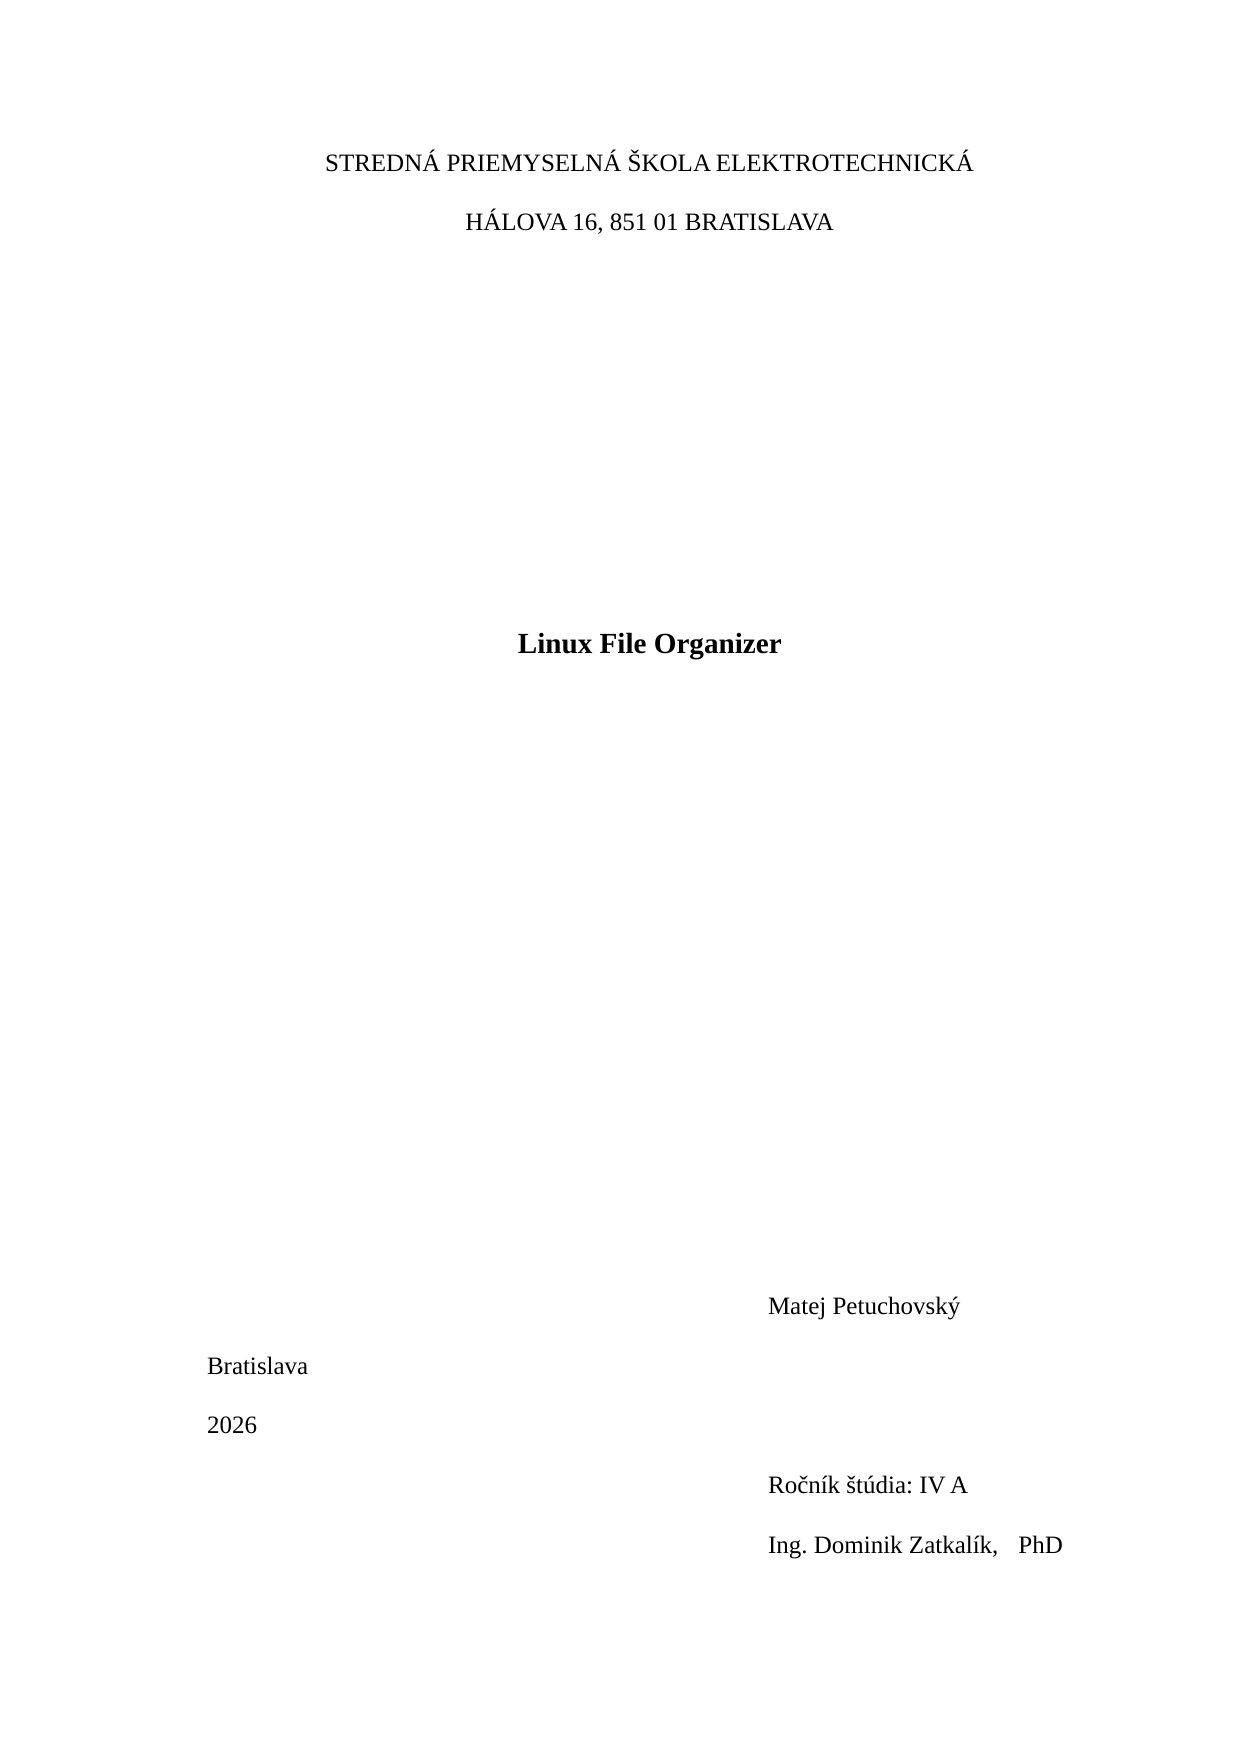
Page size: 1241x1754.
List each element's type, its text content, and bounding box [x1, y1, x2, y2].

text Stredná priemyselná škola elektrotechnická [207, 148, 1092, 176]
text 2026 [207, 1411, 1092, 1439]
text Matej Petuchovský [721, 1291, 1092, 1320]
text Ing. Dominik Zatkalík, PhD [721, 1530, 1092, 1559]
text Hálova 16, 851 01 Bratislava [207, 207, 1092, 236]
text Linux File Organizer [207, 626, 1092, 659]
text Bratislava [207, 1351, 1092, 1379]
text Ročník štúdia: IV A [721, 1470, 1092, 1499]
